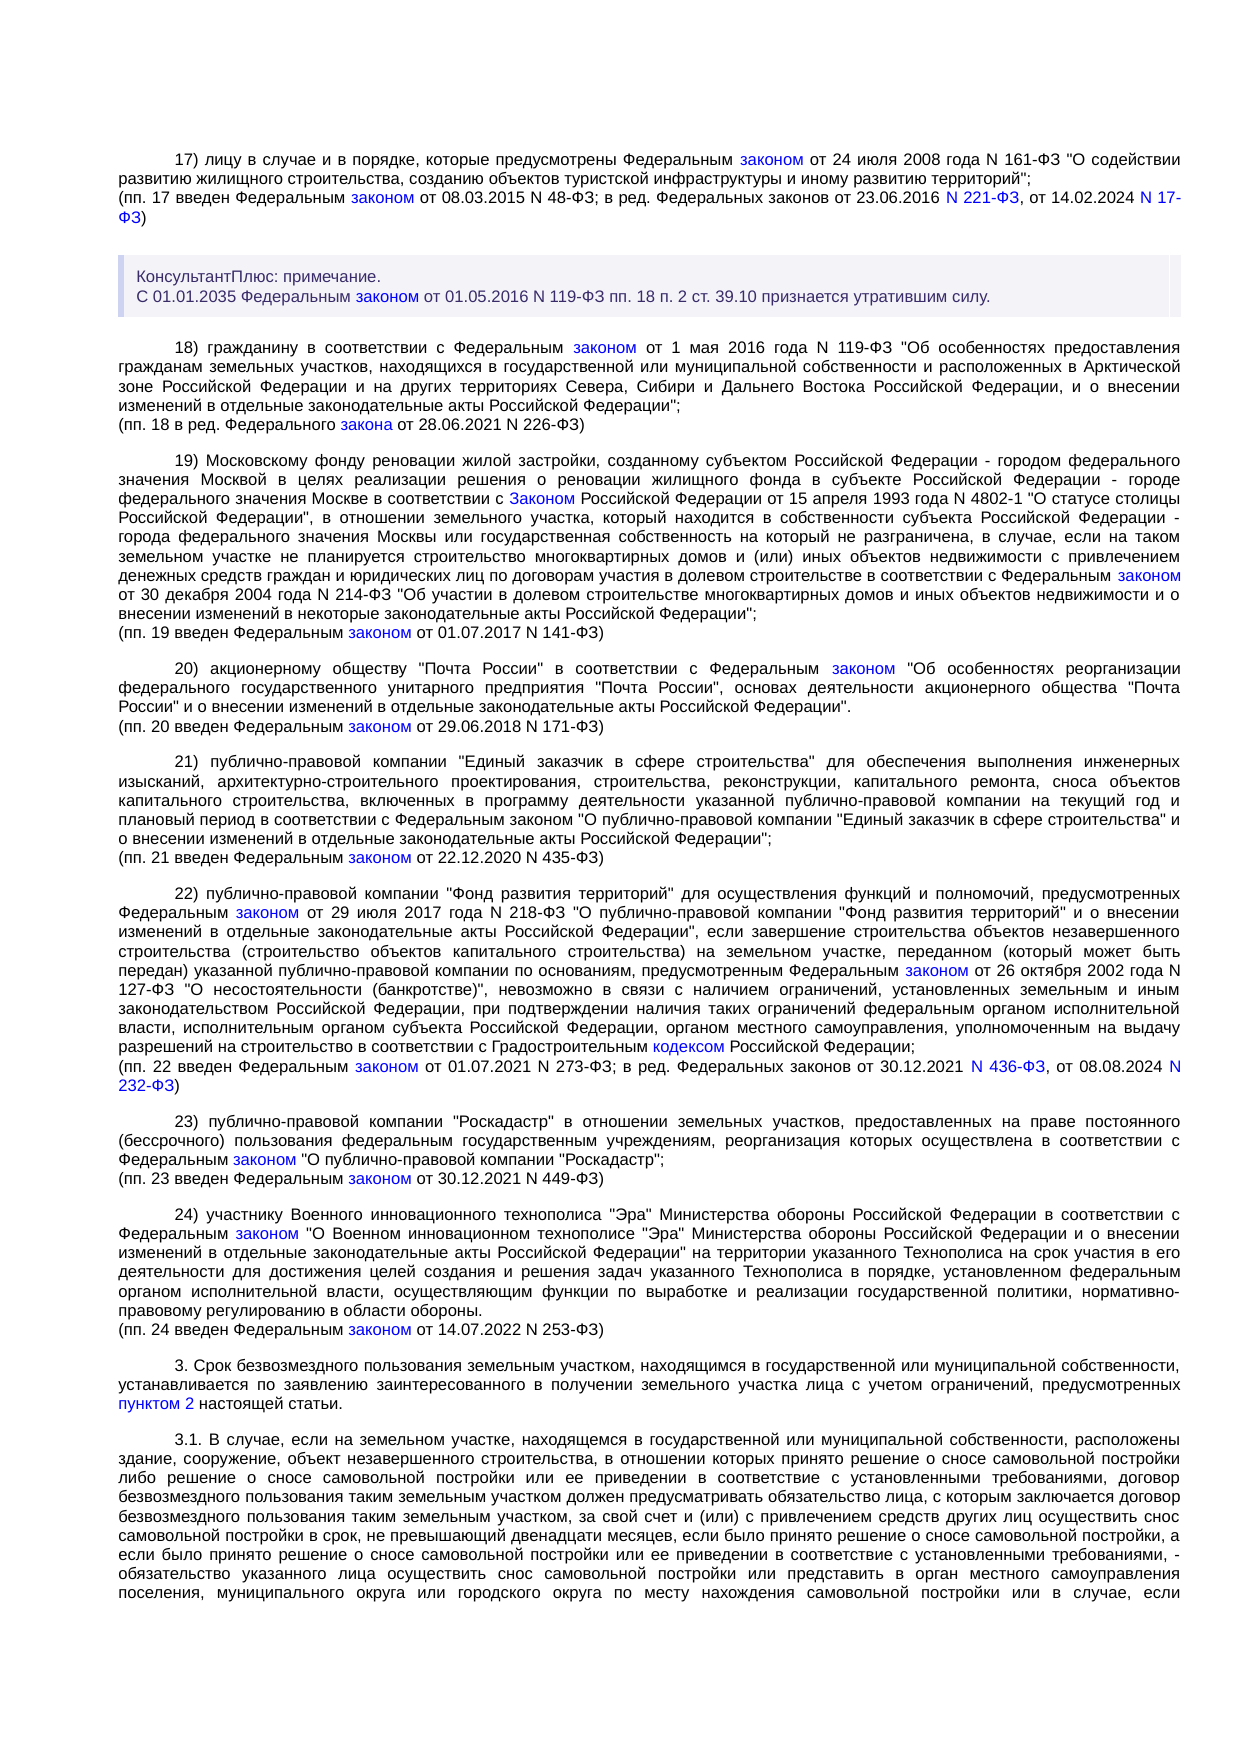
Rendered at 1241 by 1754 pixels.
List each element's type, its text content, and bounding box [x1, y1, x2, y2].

text (пп. 22 введен Федеральным законом от 01.07.2021 N 273-ФЗ; в ред. Федеральных законов от 30.12.2021 N 436-ФЗ, от 08.08.2024 N 232-ФЗ) [118, 1056, 1181, 1095]
text 21) публично-правовой компании "Единый заказчик в сфере строительства" для обеспечения выполнения инженерных изысканий, архитектурно-строительного проектирования, строительства, реконструкции, капитального ремонта, сноса объектов капитального строительства, включенных в программу деятельности указанной публично-правовой компании на текущий год и плановый период в соответствии с Федеральным законом "О публично-правовой компании "Единый заказчик в сфере строительства" и о внесении изменений в отдельные законодательные акты Российской Федерации"; [118, 752, 1181, 848]
text (пп. 18 в ред. Федерального закона от 28.06.2021 N 226-ФЗ) [118, 415, 1181, 434]
table_header КонсультантПлюс: примечание. С 01.01.2035 Федеральным законом от 01.05.2016 N 119-ФЗ пп. 18 п. 2 ст. 39.10 признается утратившим силу. [136, 255, 1169, 317]
text 20) акционерному обществу "Почта России" в соответствии с Федеральным законом "Об особенностях реорганизации федерального государственного унитарного предприятия "Почта России", основах деятельности акционерного общества "Почта России" и о внесении изменений в отдельные законодательные акты Российской Федерации". [118, 659, 1181, 716]
text 23) публично-правовой компании "Роскадастр" в отношении земельных участков, предоставленных на праве постоянного (бессрочного) пользования федеральным государственным учреждениям, реорганизация которых осуществлена в соответствии с Федеральным законом "О публично-правовой компании "Роскадастр"; [118, 1111, 1181, 1169]
table_header [124, 255, 136, 317]
text 3.1. В случае, если на земельном участке, находящемся в государственной или муниципальной собственности, расположены здание, сооружение, объект незавершенного строительства, в отношении которых принято решение о сносе самовольной постройки либо решение о сносе самовольной постройки или ее приведении в соответствие с установленными требованиями, договор безвозмездного пользования таким земельным участком должен предусматривать обязательство лица, с которым заключается договор безвозмездного пользования таким земельным участком, за свой счет и (или) с привлечением средств других лиц осуществить снос самовольной постройки в срок, не превышающий двенадцати месяцев, если было принято решение о сносе самовольной постройки, а если было принято решение о сносе самовольной постройки или ее приведении в соответствие с установленными требованиями, - обязательство указанного лица осуществить снос самовольной постройки или представить в орган местного самоуправления поселения, муниципального округа или городского округа по месту нахождения самовольной постройки или в случае, если [118, 1430, 1181, 1602]
text 22) публично-правовой компании "Фонд развития территорий" для осуществления функций и полномочий, предусмотренных Федеральным законом от 29 июля 2017 года N 218-ФЗ "О публично-правовой компании "Фонд развития территорий" и о внесении изменений в отдельные законодательные акты Российской Федерации", если завершение строительства объектов незавершенного строительства (строительство объектов капитального строительства) на земельном участке, переданном (который может быть передан) указанной публично-правовой компании по основаниям, предусмотренным Федеральным законом от 26 октября 2002 года N 127-ФЗ "О несостоятельности (банкротстве)", невозможно в связи с наличием ограничений, установленных земельным и иным законодательством Российской Федерации, при подтверждении наличия таких ограничений федеральным органом исполнительной власти, исполнительным органом субъекта Российской Федерации, органом местного самоуправления, уполномоченным на выдачу разрешений на строительство в соответствии с Градостроительным кодексом Российской Федерации; [118, 884, 1181, 1056]
table_header [1170, 255, 1181, 317]
text (пп. 24 введен Федеральным законом от 14.07.2022 N 253-ФЗ) [118, 1320, 1181, 1339]
table_header [118, 255, 124, 317]
text (пп. 19 введен Федеральным законом от 01.07.2017 N 141-ФЗ) [118, 623, 1181, 642]
text (пп. 17 введен Федеральным законом от 08.03.2015 N 48-ФЗ; в ред. Федеральных законов от 23.06.2016 N 221-ФЗ, от 14.02.2024 N 17-ФЗ) [118, 188, 1181, 227]
text 17) лицу в случае и в порядке, которые предусмотрены Федеральным законом от 24 июля 2008 года N 161-ФЗ "О содействии развитию жилищного строительства, созданию объектов туристской инфраструктуры и иному развитию территорий"; [118, 150, 1181, 188]
text 3. Срок безвозмездного пользования земельным участком, находящимся в государственной или муниципальной собственности, устанавливается по заявлению заинтересованного в получении земельного участка лица с учетом ограничений, предусмотренных пунктом 2 настоящей статьи. [118, 1356, 1181, 1413]
text (пп. 23 введен Федеральным законом от 30.12.2021 N 449-ФЗ) [118, 1169, 1181, 1188]
text 18) гражданину в соответствии с Федеральным законом от 1 мая 2016 года N 119-ФЗ "Об особенностях предоставления гражданам земельных участков, находящихся в государственной или муниципальной собственности и расположенных в Арктической зоне Российской Федерации и на других территориях Севера, Сибири и Дальнего Востока Российской Федерации, и о внесении изменений в отдельные законодательные акты Российской Федерации"; [118, 338, 1181, 415]
text (пп. 20 введен Федеральным законом от 29.06.2018 N 171-ФЗ) [118, 716, 1181, 736]
text (пп. 21 введен Федеральным законом от 22.12.2020 N 435-ФЗ) [118, 848, 1181, 867]
text 24) участнику Военного инновационного технополиса "Эра" Министерства обороны Российской Федерации в соответствии с Федеральным законом "О Военном инновационном технополисе "Эра" Министерства обороны Российской Федерации и о внесении изменений в отдельные законодательные акты Российской Федерации" на территории указанного Технополиса на срок участия в его деятельности для достижения целей создания и решения задач указанного Технополиса в порядке, установленном федеральным органом исполнительной власти, осуществляющим функции по выработке и реализации государственной политики, нормативно-правовому регулированию в области обороны. [118, 1205, 1181, 1320]
text 19) Московскому фонду реновации жилой застройки, созданному субъектом Российской Федерации - городом федерального значения Москвой в целях реализации решения о реновации жилищного фонда в субъекте Российской Федерации - городе федерального значения Москве в соответствии с Законом Российской Федерации от 15 апреля 1993 года N 4802-1 "О статусе столицы Российской Федерации", в отношении земельного участка, который находится в собственности субъекта Российской Федерации - города федерального значения Москвы или государственная собственность на который не разграничена, в случае, если на таком земельном участке не планируется строительство многоквартирных домов и (или) иных объектов недвижимости с привлечением денежных средств граждан и юридических лиц по договорам участия в долевом строительстве в соответствии с Федеральным законом от 30 декабря 2004 года N 214-ФЗ "Об участии в долевом строительстве многоквартирных домов и иных объектов недвижимости и о внесении изменений в некоторые законодательные акты Российской Федерации"; [118, 451, 1181, 623]
